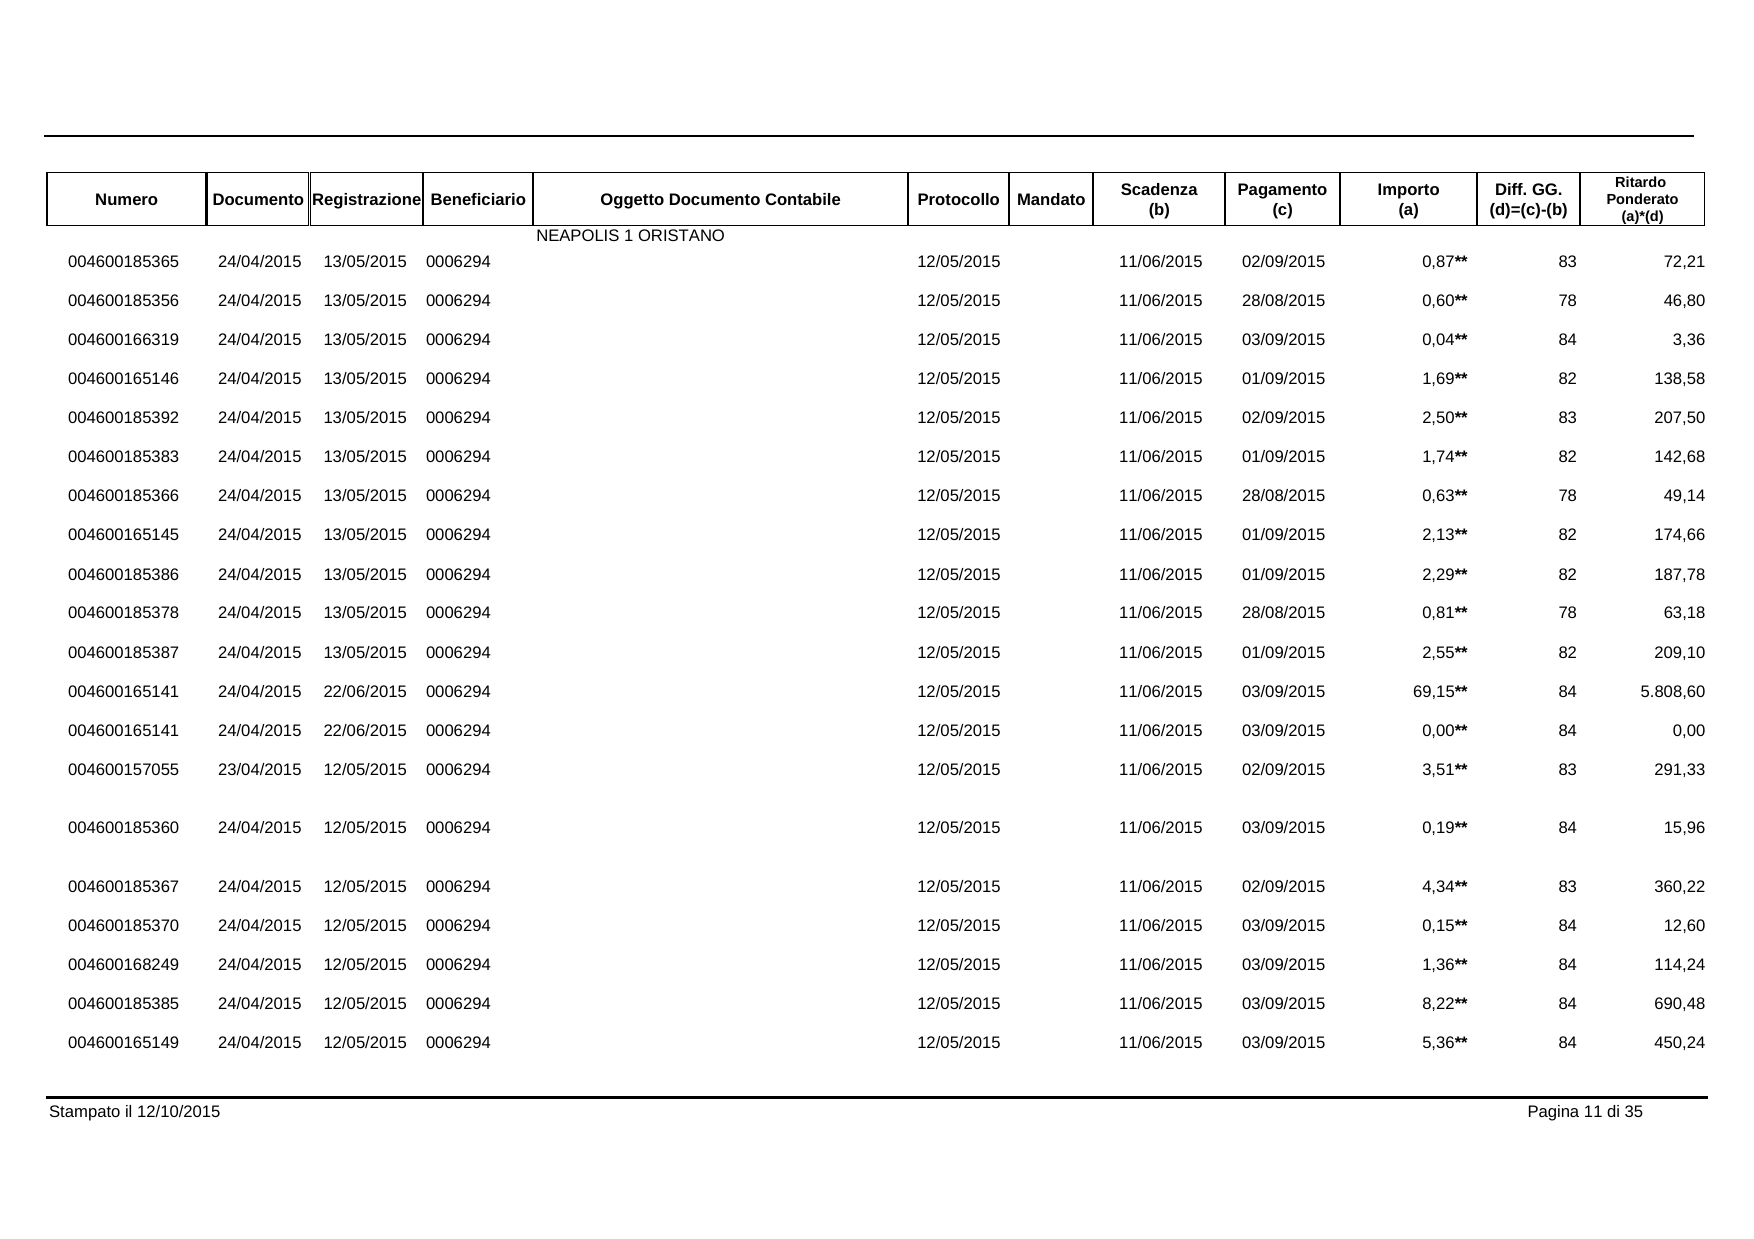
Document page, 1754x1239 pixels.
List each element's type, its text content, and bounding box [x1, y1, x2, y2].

table_cell 11/06/2015 [1099, 447, 1222, 469]
table_cell [0, 226, 44, 249]
table_cell 12/05/2015 [908, 564, 1009, 587]
table_cell [1643, 587, 1694, 600]
table_cell [1345, 353, 1454, 366]
table_cell [1582, 665, 1643, 678]
table_cell 24/04/2015 [209, 330, 309, 352]
table_cell [1698, 587, 1705, 600]
table_cell [179, 818, 206, 841]
table_cell [381, 665, 414, 678]
table_cell [0, 564, 44, 587]
table_cell 82 [1483, 369, 1577, 391]
table_cell 83 [1483, 760, 1577, 782]
table_cell [911, 226, 1009, 249]
table_cell [179, 525, 206, 548]
table_cell 004600185370 [49, 916, 179, 938]
table_cell [890, 955, 908, 977]
table_cell [179, 509, 206, 522]
table_cell 004600168249 [49, 955, 179, 977]
table_cell [49, 704, 138, 717]
table_cell [381, 977, 414, 991]
table_cell [310, 704, 316, 717]
table_cell [1075, 391, 1093, 405]
table_cell [1073, 330, 1096, 352]
table_cell [1698, 470, 1705, 483]
table_cell [1708, 643, 1753, 665]
table_cell [209, 313, 309, 327]
table_cell [1643, 226, 1694, 249]
table_cell [1708, 626, 1753, 639]
table_cell [310, 252, 316, 274]
table_cell [1075, 704, 1093, 717]
table_cell [1708, 391, 1753, 405]
table_cell [1252, 587, 1340, 600]
table_cell 13/05/2015 [316, 408, 414, 431]
table_cell [873, 369, 890, 391]
table_cell [1228, 226, 1252, 249]
table_cell [49, 138, 138, 172]
table_cell 03/09/2015 [1228, 721, 1340, 743]
table_cell [1099, 353, 1222, 366]
table_cell [0, 743, 44, 757]
table_cell [1345, 626, 1454, 639]
table_cell [1075, 548, 1093, 561]
table_cell [1708, 274, 1753, 288]
table_cell 11/06/2015 [1099, 603, 1222, 626]
table_cell [1643, 841, 1694, 874]
table_cell [179, 877, 206, 899]
table_cell [179, 369, 206, 391]
table_cell [209, 548, 309, 561]
table_cell [310, 603, 316, 626]
table_cell 0,04 [1342, 330, 1454, 352]
table_cell [1708, 51, 1753, 90]
table_cell 78 [1483, 291, 1577, 313]
table_cell [536, 916, 873, 938]
table_cell [209, 391, 309, 405]
table_cell [1483, 938, 1577, 952]
table_cell [1012, 291, 1072, 313]
table_cell [319, 274, 381, 288]
table_cell [1099, 548, 1222, 561]
table_cell [381, 626, 414, 639]
table_cell 0006294 [426, 681, 531, 704]
table_cell [381, 587, 414, 600]
table_cell [414, 603, 423, 626]
table_cell 0,15 [1342, 916, 1454, 938]
table_cell [890, 877, 908, 899]
table_cell 0006294 [426, 408, 531, 431]
table_cell [414, 841, 423, 874]
table_cell [1012, 721, 1072, 743]
table_cell 84 [1483, 721, 1577, 743]
table_cell [1345, 509, 1454, 522]
table_cell [873, 509, 890, 522]
table_cell [1455, 470, 1477, 483]
table_cell [1643, 626, 1694, 639]
table_cell [536, 938, 873, 952]
table_cell [1345, 938, 1454, 952]
table_cell [873, 916, 890, 938]
table_cell [911, 626, 1009, 639]
table_cell [1698, 841, 1705, 874]
table_cell [1708, 955, 1753, 977]
table_cell [0, 274, 44, 288]
table_cell [1073, 564, 1096, 587]
table_cell 138,58 [1582, 369, 1705, 391]
table_cell [1708, 899, 1753, 913]
table_cell [1455, 743, 1477, 757]
table_cell [1643, 548, 1694, 561]
table_cell [0, 704, 44, 717]
table_cell [310, 587, 316, 600]
table_cell [1483, 841, 1577, 874]
table_cell 11/06/2015 [1099, 760, 1222, 782]
table_cell [873, 274, 890, 288]
table_cell [1483, 665, 1577, 678]
table_cell 13/05/2015 [316, 564, 414, 587]
table_cell [1012, 760, 1072, 782]
table_cell [1455, 431, 1477, 444]
table_cell [179, 899, 206, 913]
table_cell [319, 899, 381, 913]
table_cell [890, 138, 908, 172]
table_cell [1252, 626, 1340, 639]
table_cell [1099, 431, 1222, 444]
table_cell 174,66 [1582, 525, 1705, 548]
table_cell Diff. GG. (d)=(c)-(b) [1478, 173, 1579, 225]
table_cell [381, 391, 414, 405]
table_cell [911, 353, 1009, 366]
table_cell ** [1455, 447, 1479, 469]
table_cell [179, 353, 206, 366]
table_cell [1708, 721, 1753, 743]
table_cell 13/05/2015 [316, 291, 414, 313]
table_cell [890, 916, 908, 938]
table_cell [1228, 353, 1252, 366]
table_cell [1075, 431, 1093, 444]
table_cell [873, 955, 890, 977]
table_cell [310, 447, 316, 469]
table_cell [1252, 274, 1340, 288]
table_cell [1483, 704, 1577, 717]
table_cell [536, 704, 873, 717]
table_cell [414, 818, 423, 841]
table_cell [49, 548, 138, 561]
table_header [1099, 0, 1222, 49]
table_cell [1708, 172, 1753, 226]
table_cell ** [1455, 643, 1479, 665]
table_cell [1228, 391, 1252, 405]
table_cell 03/09/2015 [1228, 330, 1340, 352]
table_cell 84 [1483, 955, 1577, 977]
table_cell [1075, 938, 1093, 952]
table_cell [536, 369, 873, 391]
table_cell [381, 470, 414, 483]
table_cell 11/06/2015 [1099, 643, 1222, 665]
table_cell [1012, 252, 1072, 274]
table_cell [1643, 138, 1694, 172]
table_cell [179, 486, 206, 509]
table_cell [49, 391, 138, 405]
table_header [536, 0, 873, 49]
table_cell [1698, 313, 1705, 327]
table_cell [1643, 313, 1694, 327]
table_cell [1099, 938, 1222, 952]
table_cell 187,78 [1582, 564, 1705, 587]
table_cell [0, 721, 44, 743]
table_cell [319, 782, 381, 815]
table_cell [310, 760, 316, 782]
table_cell [1643, 938, 1694, 952]
table_cell [536, 447, 873, 469]
table_cell [536, 721, 873, 743]
table_cell [1345, 391, 1454, 405]
table_cell ** [1455, 721, 1479, 743]
table_cell 12/05/2015 [316, 760, 414, 782]
table_cell 0,19 [1342, 818, 1454, 841]
table_cell [146, 938, 179, 952]
table_cell [1252, 226, 1340, 249]
table_cell [536, 665, 873, 678]
table_cell 28/08/2015 [1228, 603, 1340, 626]
table_cell [1708, 369, 1753, 391]
table_cell [873, 408, 890, 431]
table_cell 13/05/2015 [316, 603, 414, 626]
table_cell [1012, 877, 1072, 899]
table_cell [890, 587, 908, 600]
table_cell [536, 548, 873, 561]
table_cell 24/04/2015 [209, 818, 309, 841]
table_cell [1582, 313, 1643, 327]
table_cell [0, 330, 44, 352]
table_cell [536, 643, 873, 665]
table_cell [310, 681, 316, 704]
table_cell 12,60 [1582, 916, 1705, 938]
table_cell [1073, 643, 1096, 665]
table_cell [873, 841, 890, 874]
table_cell [1075, 743, 1093, 757]
table_cell [319, 665, 381, 678]
table_cell [179, 138, 206, 172]
table_cell [381, 938, 414, 952]
table_cell 24/04/2015 [209, 955, 309, 977]
table_cell [1708, 353, 1753, 366]
table_cell [1582, 626, 1643, 639]
table_cell 004600185367 [49, 877, 179, 899]
table_cell [1455, 665, 1477, 678]
table_cell [49, 313, 138, 327]
table_cell 78 [1483, 603, 1577, 626]
table_cell [536, 330, 873, 352]
table_cell [1582, 226, 1643, 249]
table_cell [1228, 665, 1252, 678]
table_cell [426, 938, 531, 952]
table_header [1698, 0, 1705, 49]
table_cell [209, 138, 309, 172]
table_cell 0006294 [426, 760, 531, 782]
table_cell [179, 938, 206, 952]
table_cell [426, 509, 531, 522]
table_cell 15,96 [1582, 818, 1705, 841]
table_cell 24/04/2015 [209, 916, 309, 938]
table_cell 207,50 [1582, 408, 1705, 431]
table_cell [179, 548, 206, 561]
table_cell [1345, 665, 1454, 678]
table_cell ** [1455, 330, 1479, 352]
table_cell 12/05/2015 [908, 447, 1009, 469]
table_cell [49, 470, 138, 483]
table_cell [536, 782, 873, 815]
table_cell [1252, 548, 1340, 561]
table_cell [1455, 587, 1477, 600]
table_cell [1075, 138, 1093, 172]
table_cell [1012, 369, 1072, 391]
table_cell 0006294 [426, 486, 531, 509]
table_cell [381, 138, 414, 172]
table_cell Importo (a) [1341, 173, 1476, 225]
table_cell 24/04/2015 [209, 447, 309, 469]
table_cell 004600185392 [49, 408, 179, 431]
table_header [1483, 0, 1577, 49]
table_cell [1228, 782, 1252, 815]
table_cell Mandato [1010, 173, 1092, 225]
table_cell [414, 252, 423, 274]
table_cell [414, 525, 423, 548]
table_cell [890, 899, 908, 913]
table_cell [1698, 138, 1705, 172]
table_cell [1228, 938, 1252, 952]
table_cell NEAPOLIS 1 ORISTANO [536, 226, 911, 249]
table_cell [1708, 841, 1753, 874]
table_cell [426, 841, 531, 874]
table_cell 0006294 [426, 291, 531, 313]
table_cell [890, 938, 908, 952]
table_cell [0, 447, 44, 469]
table_cell [1582, 743, 1643, 757]
table_cell [319, 470, 381, 483]
table_cell [1582, 431, 1643, 444]
table_cell [179, 955, 206, 977]
table_cell [414, 408, 423, 431]
table_cell [1073, 603, 1096, 626]
table_cell 24/04/2015 [209, 369, 309, 391]
table_cell [1708, 252, 1753, 274]
table_cell [209, 977, 309, 991]
table_cell [1075, 587, 1093, 600]
table_cell 24/04/2015 [209, 603, 309, 626]
table_cell 02/09/2015 [1228, 252, 1340, 274]
table_cell 24/04/2015 [209, 252, 309, 274]
table_cell [0, 431, 44, 444]
table_cell [1345, 226, 1454, 249]
table_header [890, 0, 908, 49]
table_cell [1483, 587, 1577, 600]
table_cell [536, 564, 873, 587]
table_cell [310, 818, 316, 841]
table_cell 02/09/2015 [1228, 877, 1340, 899]
table_cell ** [1455, 564, 1479, 587]
table_cell [426, 782, 531, 815]
table_cell 28/08/2015 [1228, 291, 1340, 313]
table_cell 0006294 [426, 916, 531, 938]
table_cell [1345, 548, 1454, 561]
table_cell [1012, 486, 1072, 509]
table_cell 12/05/2015 [908, 877, 1009, 899]
table_cell [310, 899, 316, 913]
table_cell [414, 369, 423, 391]
table_cell [911, 899, 1009, 913]
table_cell [890, 408, 908, 431]
table_cell [426, 391, 531, 405]
table_cell [1012, 313, 1072, 327]
table_cell [1708, 330, 1753, 352]
table_cell [890, 447, 908, 469]
table_cell [310, 291, 316, 313]
table_cell [49, 509, 138, 522]
table_cell 12/05/2015 [908, 681, 1009, 704]
table_cell 11/06/2015 [1099, 486, 1222, 509]
table_cell [873, 330, 890, 352]
table_cell [1252, 431, 1340, 444]
table_cell [49, 665, 138, 678]
table_cell [1455, 704, 1477, 717]
table_cell [1012, 899, 1072, 913]
table_cell [209, 743, 309, 757]
table_cell [890, 548, 908, 561]
table_cell 24/04/2015 [209, 564, 309, 587]
table_cell [310, 274, 316, 288]
table_cell [536, 587, 873, 600]
table_cell [179, 704, 206, 717]
table_cell [426, 704, 531, 717]
table_cell [1252, 509, 1340, 522]
table_cell [179, 681, 206, 704]
table_cell [1099, 138, 1222, 172]
table_cell [179, 291, 206, 313]
table_cell [179, 470, 206, 483]
table_cell [873, 391, 890, 405]
table_cell [310, 841, 316, 874]
table_cell [1099, 626, 1222, 639]
table_cell 12/05/2015 [908, 721, 1009, 743]
table_cell [1345, 841, 1454, 874]
table_cell [1708, 938, 1753, 952]
table_cell [873, 877, 890, 899]
table_cell [179, 408, 206, 431]
table_cell [1582, 587, 1643, 600]
table_cell [1643, 899, 1694, 913]
table_cell 11/06/2015 [1099, 916, 1222, 938]
table_cell [873, 938, 890, 952]
table_cell [179, 226, 206, 249]
table_cell [319, 841, 381, 874]
table_cell [1708, 743, 1753, 757]
table_cell [0, 291, 44, 313]
table_cell [1252, 665, 1340, 678]
table_cell [310, 330, 316, 352]
table_cell [209, 509, 309, 522]
table_cell 12/05/2015 [908, 955, 1009, 977]
table_cell [1228, 841, 1252, 874]
table_cell [536, 955, 873, 977]
table_cell [536, 877, 873, 899]
table_cell 63,18 [1582, 603, 1705, 626]
table_cell Beneficiario [424, 173, 532, 225]
table_cell [1345, 782, 1454, 815]
table_cell 004600157055 [49, 760, 179, 782]
table_cell [1228, 626, 1252, 639]
table_cell Numero [48, 173, 205, 225]
table_cell [1582, 899, 1643, 913]
table_cell [1012, 665, 1072, 678]
table_cell [1582, 841, 1643, 874]
table_cell [1582, 353, 1643, 366]
table_cell [146, 470, 179, 483]
table_cell [536, 743, 873, 757]
table_cell [1483, 391, 1577, 405]
table_cell [873, 899, 890, 913]
table_cell [1698, 509, 1705, 522]
table_cell 004600185383 [49, 447, 179, 469]
table_cell 12/05/2015 [908, 603, 1009, 626]
table_cell [1099, 391, 1222, 405]
table_cell [0, 977, 44, 991]
table_cell 004600165141 [49, 681, 179, 704]
table_cell [1012, 643, 1072, 665]
table_cell 004600165146 [49, 369, 179, 391]
table_cell [1708, 877, 1753, 899]
table_cell Oggetto Documento Contabile [534, 173, 907, 225]
table_cell [536, 818, 873, 841]
table_header [426, 0, 531, 49]
table_cell 22/06/2015 [316, 681, 414, 704]
table_cell [310, 353, 316, 366]
table_cell [414, 564, 423, 587]
table_cell ** [1455, 369, 1479, 391]
table_cell [1073, 408, 1096, 431]
table_cell [319, 977, 381, 991]
table_cell [209, 841, 309, 874]
table_cell [1698, 226, 1705, 249]
table_cell [1698, 626, 1705, 639]
table_cell [0, 899, 44, 913]
table_cell 12/05/2015 [908, 369, 1009, 391]
table_cell [414, 274, 423, 288]
table_cell 23/04/2015 [209, 760, 309, 782]
table_cell [1708, 548, 1753, 561]
table_cell 0006294 [426, 447, 531, 469]
table_cell [1075, 470, 1093, 483]
table_cell 12/05/2015 [908, 643, 1009, 665]
table_cell [310, 313, 316, 327]
table_cell [890, 665, 908, 678]
table_cell 114,24 [1582, 955, 1705, 977]
table_cell 0006294 [426, 564, 531, 587]
table_header [1345, 0, 1454, 49]
table_cell [1345, 274, 1454, 288]
table_cell [1073, 486, 1096, 509]
table_cell [1455, 899, 1477, 913]
table_cell [1073, 760, 1096, 782]
table_cell [1228, 431, 1252, 444]
table_cell 82 [1483, 525, 1577, 548]
table_cell [1698, 96, 1705, 126]
table_cell [49, 782, 138, 815]
table_cell [310, 564, 316, 587]
table_cell [146, 391, 179, 405]
table_cell ** [1455, 486, 1479, 509]
table_cell [1455, 391, 1477, 405]
table_cell [146, 587, 179, 600]
table_cell 0,81 [1342, 603, 1454, 626]
table_cell 1,69 [1342, 369, 1454, 391]
table_cell [1012, 841, 1072, 874]
table_cell [1483, 743, 1577, 757]
table_cell [1228, 899, 1252, 913]
table_cell [1582, 138, 1643, 172]
table_cell [1012, 431, 1072, 444]
table_cell [1698, 391, 1705, 405]
table_cell 2,50 [1342, 408, 1454, 431]
table_cell [49, 938, 138, 952]
table_cell [146, 665, 179, 678]
table_cell [146, 226, 179, 249]
table_cell [1099, 841, 1222, 874]
table_cell [414, 313, 423, 327]
table_cell [209, 665, 309, 678]
table_cell [1483, 509, 1577, 522]
table_header [179, 0, 206, 49]
table_cell [1012, 955, 1072, 977]
table_cell [426, 226, 531, 249]
table_cell [1073, 252, 1096, 274]
table_cell [890, 704, 908, 717]
table_cell [319, 704, 381, 717]
table_cell [414, 916, 423, 938]
table_cell [426, 274, 531, 288]
table_cell [890, 643, 908, 665]
table_cell 1,74 [1342, 447, 1454, 469]
table_cell 24/04/2015 [209, 408, 309, 431]
table_cell [1099, 313, 1222, 327]
table_header [209, 0, 309, 49]
table_cell [310, 525, 316, 548]
table_cell [381, 353, 414, 366]
table_cell [1708, 226, 1753, 249]
table_cell [179, 252, 206, 274]
table_cell Registrazione [311, 173, 422, 225]
table_cell [319, 509, 381, 522]
table_cell [1252, 841, 1340, 874]
table_cell [414, 353, 423, 366]
table_cell [890, 291, 908, 313]
table_cell 11/06/2015 [1099, 955, 1222, 977]
table_cell [890, 626, 908, 639]
table_cell 01/09/2015 [1228, 643, 1340, 665]
table_cell [873, 626, 890, 639]
table_cell 360,22 [1582, 877, 1705, 899]
table_cell [1708, 408, 1753, 431]
table_cell 84 [1483, 330, 1577, 352]
table_cell 13/05/2015 [316, 330, 414, 352]
table_cell [179, 760, 206, 782]
table_cell [319, 548, 381, 561]
table_cell 13/05/2015 [316, 447, 414, 469]
table_cell [146, 138, 179, 172]
table_cell [873, 704, 890, 717]
table_cell [1483, 431, 1577, 444]
table_cell [414, 626, 423, 639]
table_cell [209, 431, 309, 444]
table_cell [1698, 899, 1705, 913]
table_cell [179, 977, 206, 991]
table_cell [536, 760, 873, 782]
table_cell [890, 486, 908, 509]
table_cell [49, 626, 138, 639]
table_cell 004600185378 [49, 603, 179, 626]
table_cell [1252, 782, 1340, 815]
table_cell 24/04/2015 [209, 721, 309, 743]
table_header [1455, 0, 1477, 49]
table_cell [414, 665, 423, 678]
table_cell [1582, 782, 1643, 815]
table_cell 82 [1483, 643, 1577, 665]
table_cell 12/05/2015 [316, 955, 414, 977]
table_cell [890, 977, 908, 991]
table_cell [414, 226, 423, 249]
table_cell [873, 486, 890, 509]
table_cell [1012, 470, 1072, 483]
table_cell [0, 587, 44, 600]
table_cell [1643, 743, 1694, 757]
table_cell 0006294 [426, 330, 531, 352]
table_cell [1455, 226, 1477, 249]
table_cell [0, 782, 44, 815]
table_cell [146, 782, 179, 815]
table_cell [536, 353, 873, 366]
table_cell [381, 226, 414, 249]
table_cell [414, 509, 423, 522]
table_cell [1455, 353, 1477, 366]
table_cell [911, 704, 1009, 717]
table_cell [0, 470, 44, 483]
table_header [1228, 0, 1252, 49]
table_cell [1708, 291, 1753, 313]
table_cell [890, 743, 908, 757]
table_cell [179, 665, 206, 678]
table_cell 12/05/2015 [908, 760, 1009, 782]
table_cell 11/06/2015 [1099, 721, 1222, 743]
table_header [1075, 0, 1093, 49]
table_cell [536, 977, 873, 991]
table_cell [873, 138, 890, 172]
table_cell [49, 50, 138, 133]
table_cell 209,10 [1582, 643, 1705, 665]
table_cell [179, 916, 206, 938]
table_cell 03/09/2015 [1228, 681, 1340, 704]
table_cell [1099, 509, 1222, 522]
table_cell [414, 391, 423, 405]
table_cell [1582, 548, 1643, 561]
table_cell 5.808,60 [1582, 681, 1705, 704]
table_cell [1073, 818, 1096, 841]
table_cell [911, 938, 1009, 952]
table_cell ** [1455, 955, 1479, 977]
table_cell [414, 681, 423, 704]
table_cell [1345, 704, 1454, 717]
table_cell 11/06/2015 [1099, 330, 1222, 352]
table_cell 004600185387 [49, 643, 179, 665]
table_cell [1099, 782, 1222, 815]
table_cell [1075, 353, 1093, 366]
table_cell [0, 509, 44, 522]
table_cell [0, 96, 44, 126]
table_cell [0, 877, 44, 899]
table_cell [1708, 818, 1753, 841]
table_cell 12/05/2015 [908, 291, 1009, 313]
table_cell [49, 274, 138, 288]
table_cell 004600185366 [49, 486, 179, 509]
table_cell Protocollo [909, 173, 1008, 225]
table_cell [0, 391, 44, 405]
table_cell 11/06/2015 [1099, 525, 1222, 548]
table_cell [536, 431, 873, 444]
table_cell [1708, 486, 1753, 509]
table_cell [0, 313, 44, 327]
table_cell [1012, 782, 1072, 815]
table_cell [536, 313, 873, 327]
table_cell 82 [1483, 447, 1577, 469]
table_cell 11/06/2015 [1099, 681, 1222, 704]
table_cell [209, 938, 309, 952]
table_cell [414, 877, 423, 899]
table_cell [209, 226, 309, 249]
table_cell [414, 470, 423, 483]
table_cell [1073, 877, 1096, 899]
table_cell 2,55 [1342, 643, 1454, 665]
table_cell [1252, 743, 1340, 757]
table_cell [1073, 916, 1096, 938]
table_cell 72,21 [1582, 252, 1705, 274]
table_cell ** [1455, 525, 1479, 548]
table_cell [426, 626, 531, 639]
table_cell 11/06/2015 [1099, 564, 1222, 587]
table_cell [1099, 226, 1222, 249]
table_cell [0, 643, 44, 665]
table_cell [414, 899, 423, 913]
table_cell [310, 470, 316, 483]
table_cell [1012, 626, 1072, 639]
table_cell [1252, 138, 1340, 172]
table_cell 0006294 [426, 955, 531, 977]
table_cell [873, 587, 890, 600]
table_cell [1252, 704, 1340, 717]
table_cell [1708, 313, 1753, 327]
table_cell [536, 899, 873, 913]
table_cell [209, 704, 309, 717]
table_cell [873, 818, 890, 841]
table_cell [381, 704, 414, 717]
table_cell [414, 955, 423, 977]
table_cell 83 [1483, 252, 1577, 274]
table_cell [1582, 509, 1643, 522]
table_cell [1252, 391, 1340, 405]
table_cell 03/09/2015 [1228, 818, 1340, 841]
table_cell [310, 877, 316, 899]
table_cell 12/05/2015 [316, 877, 414, 899]
table_cell [146, 353, 179, 366]
table_cell [536, 509, 873, 522]
table_header [1012, 0, 1072, 49]
table_cell [873, 291, 890, 313]
table_cell [1099, 274, 1222, 288]
table_cell [1698, 704, 1705, 717]
table_cell [1252, 470, 1340, 483]
table_cell [310, 548, 316, 561]
table_cell [890, 274, 908, 288]
table_cell 0006294 [426, 369, 531, 391]
table_cell [0, 353, 44, 366]
table_cell [310, 665, 316, 678]
table_header [310, 0, 316, 49]
table_cell [536, 525, 873, 548]
table_cell [414, 291, 423, 313]
table_cell 01/09/2015 [1228, 369, 1340, 391]
table_cell [179, 330, 206, 352]
table_cell [1582, 938, 1643, 952]
table_cell 13/05/2015 [316, 486, 414, 509]
table_cell [1345, 587, 1454, 600]
table_cell [1228, 138, 1252, 172]
table_cell [1228, 470, 1252, 483]
table_cell [381, 743, 414, 757]
table_cell [209, 899, 309, 913]
table_cell [890, 391, 908, 405]
table_cell 142,68 [1582, 447, 1705, 469]
table_cell [1483, 626, 1577, 639]
table_cell 291,33 [1582, 760, 1705, 782]
table_cell 01/09/2015 [1228, 525, 1340, 548]
table_cell [146, 626, 179, 639]
table_cell [536, 470, 873, 483]
table_cell [319, 138, 381, 172]
table_cell [0, 172, 44, 226]
table_cell [381, 431, 414, 444]
table_cell Documento [208, 173, 308, 225]
table_cell [890, 818, 908, 841]
table_cell [414, 447, 423, 469]
table_cell 11/06/2015 [1099, 877, 1222, 899]
table_cell [1483, 353, 1577, 366]
table_cell [536, 408, 873, 431]
table_cell [1698, 782, 1705, 815]
table_cell [310, 431, 316, 444]
table_cell [1099, 470, 1222, 483]
table_cell [890, 252, 908, 274]
table_cell [179, 564, 206, 587]
table_cell [310, 626, 316, 639]
table_cell [1698, 938, 1705, 952]
table_cell ** [1455, 760, 1479, 782]
table_cell 0,63 [1342, 486, 1454, 509]
table_cell [873, 564, 890, 587]
table_cell 78 [1483, 486, 1577, 509]
table_cell [1012, 938, 1072, 952]
table_header [1252, 0, 1340, 49]
table_cell [1228, 313, 1252, 327]
table_cell 0006294 [426, 721, 531, 743]
table_cell [890, 681, 908, 704]
table_cell [381, 782, 414, 815]
table_cell [1012, 138, 1072, 172]
table_cell [1708, 603, 1753, 626]
table_cell [381, 841, 414, 874]
table_cell [179, 743, 206, 757]
table_cell 24/04/2015 [209, 486, 309, 509]
table_cell [911, 431, 1009, 444]
table_cell [890, 313, 908, 327]
table_cell 004600166319 [49, 330, 179, 352]
table_cell [1228, 274, 1252, 288]
table_cell [146, 431, 179, 444]
table_header [414, 0, 423, 49]
table_cell 69,15 [1342, 681, 1454, 704]
table_cell [890, 369, 908, 391]
table_cell [319, 743, 381, 757]
table_cell [1012, 274, 1072, 288]
table_cell [873, 470, 890, 483]
table_cell [1228, 587, 1252, 600]
table_cell [179, 587, 206, 600]
table_cell [49, 226, 138, 249]
table_cell [179, 431, 206, 444]
table_cell [49, 977, 138, 991]
table_cell 3,51 [1342, 760, 1454, 782]
table_cell [536, 138, 873, 172]
table_cell [873, 643, 890, 665]
table_cell [310, 408, 316, 431]
table_cell 12/05/2015 [908, 818, 1009, 841]
table_cell [890, 841, 908, 874]
table_cell [536, 274, 873, 288]
table_cell 12/05/2015 [908, 252, 1009, 274]
table_cell 11/06/2015 [1099, 252, 1222, 274]
table_cell [1012, 743, 1072, 757]
table_cell [179, 782, 206, 815]
table_cell 2,29 [1342, 564, 1454, 587]
table_cell 12/05/2015 [316, 916, 414, 938]
table_cell [1012, 408, 1072, 431]
table_cell [1345, 743, 1454, 757]
table_cell [179, 626, 206, 639]
table_cell [179, 274, 206, 288]
table_cell [414, 721, 423, 743]
table_cell [873, 665, 890, 678]
table_cell [1708, 704, 1753, 717]
table_cell 24/04/2015 [209, 643, 309, 665]
table_cell [1012, 353, 1072, 366]
table_cell [1643, 353, 1694, 366]
table_cell 004600165141 [49, 721, 179, 743]
table_cell [1455, 548, 1477, 561]
table_cell [1099, 899, 1222, 913]
table_cell [873, 353, 890, 366]
table_cell [209, 470, 309, 483]
table_cell ** [1455, 603, 1479, 626]
table_cell [310, 955, 316, 977]
table_cell [873, 721, 890, 743]
table_cell [1073, 681, 1096, 704]
table_cell 12/05/2015 [908, 525, 1009, 548]
table_cell [319, 431, 381, 444]
table_cell [179, 643, 206, 665]
table_cell [1345, 899, 1454, 913]
table_cell [1252, 899, 1340, 913]
table_cell [426, 313, 531, 327]
table_cell [1073, 721, 1096, 743]
table_header [0, 0, 44, 49]
table_cell [1708, 470, 1753, 483]
table_cell [414, 587, 423, 600]
table_cell [1252, 353, 1340, 366]
table_cell [0, 525, 44, 548]
table_cell [1012, 704, 1072, 717]
table_cell [536, 841, 873, 874]
table_cell [1708, 782, 1753, 815]
table_cell [319, 353, 381, 366]
table_cell [0, 681, 44, 704]
table_cell [873, 603, 890, 626]
table_cell [0, 51, 44, 90]
table_cell 004600185360 [49, 818, 179, 841]
table_cell [890, 330, 908, 352]
table_cell Ritardo Ponderato (a)*(d) [1581, 173, 1704, 225]
table_cell [873, 313, 890, 327]
table_cell [1708, 447, 1753, 469]
table_cell [1483, 548, 1577, 561]
table_cell [310, 938, 316, 952]
table_cell [1075, 977, 1093, 991]
table_header [49, 0, 138, 49]
table_cell [146, 743, 179, 757]
table_cell [1012, 603, 1072, 626]
table_cell [1345, 470, 1454, 483]
table_cell [414, 431, 423, 444]
table_cell [209, 626, 309, 639]
table_cell 004600185356 [49, 291, 179, 313]
table_header [911, 0, 1009, 49]
table_cell [1582, 470, 1643, 483]
table_cell [0, 938, 44, 952]
table_cell 0,87 [1342, 252, 1454, 274]
table_cell 24/04/2015 [209, 877, 309, 899]
table_cell 0,00 [1582, 721, 1705, 743]
table_cell [1643, 431, 1694, 444]
table_cell [414, 760, 423, 782]
table_cell [426, 353, 531, 366]
table_cell [1582, 274, 1643, 288]
table_cell [1698, 548, 1705, 561]
table_cell [49, 899, 138, 913]
table_cell [0, 818, 44, 841]
table_cell [873, 431, 890, 444]
table_cell [1073, 369, 1096, 391]
table_cell [1012, 391, 1072, 405]
table_cell [49, 587, 138, 600]
table_cell [310, 226, 316, 249]
table_cell [0, 126, 44, 133]
table_cell 0006294 [426, 877, 531, 899]
table_cell [209, 587, 309, 600]
table_cell [146, 841, 179, 874]
table_cell [414, 977, 423, 991]
table_cell [1643, 782, 1694, 815]
table_cell [1708, 431, 1753, 444]
table_cell [911, 977, 1009, 991]
table_cell [1012, 330, 1072, 352]
table_cell [1012, 587, 1072, 600]
table_cell [1708, 96, 1753, 126]
table_cell [0, 626, 44, 639]
table_cell [414, 548, 423, 561]
table_cell [536, 681, 873, 704]
table_cell [536, 391, 873, 405]
table_cell [310, 391, 316, 405]
table_header [1708, 0, 1753, 49]
table_cell [536, 291, 873, 313]
table_cell [0, 760, 44, 782]
table_cell [890, 721, 908, 743]
table_cell [426, 587, 531, 600]
table_cell ** [1455, 681, 1479, 704]
table_cell 0006294 [426, 643, 531, 665]
table_cell 13/05/2015 [316, 525, 414, 548]
table_cell [873, 743, 890, 757]
table_cell [1483, 226, 1577, 249]
table_cell 12/05/2015 [908, 916, 1009, 938]
table_cell [1099, 977, 1222, 991]
table_cell 24/04/2015 [209, 681, 309, 704]
table_cell [1012, 818, 1072, 841]
table_cell [890, 564, 908, 587]
table_cell [49, 353, 138, 366]
table_cell 11/06/2015 [1099, 818, 1222, 841]
table_cell [1708, 665, 1753, 678]
table_cell [146, 509, 179, 522]
table_cell ** [1455, 252, 1479, 274]
table_cell [873, 252, 890, 274]
table_cell [1708, 587, 1753, 600]
table_cell 004600185365 [49, 252, 179, 274]
table_cell [911, 138, 1009, 172]
table_cell 004600185386 [49, 564, 179, 587]
table_cell [1708, 509, 1753, 522]
table_cell [890, 470, 908, 483]
table_cell [319, 391, 381, 405]
table_cell [536, 626, 873, 639]
table_cell [1483, 782, 1577, 815]
table_cell ** [1455, 916, 1479, 938]
table_cell [1698, 431, 1705, 444]
table_cell [1643, 665, 1694, 678]
table_cell [381, 274, 414, 288]
table_cell 03/09/2015 [1228, 916, 1340, 938]
table_cell [381, 548, 414, 561]
table_cell [414, 138, 423, 172]
table_cell [310, 721, 316, 743]
table_cell [890, 603, 908, 626]
table_cell [1643, 704, 1694, 717]
table_cell 13/05/2015 [316, 643, 414, 665]
table_cell [911, 391, 1009, 405]
table_cell [209, 782, 309, 815]
table_cell [911, 587, 1009, 600]
table_cell [1099, 743, 1222, 757]
table_cell [911, 548, 1009, 561]
table_cell [209, 274, 309, 288]
table_cell [414, 330, 423, 352]
table_cell [1252, 938, 1340, 952]
table_cell [1073, 447, 1096, 469]
table_header [381, 0, 414, 49]
table_cell [426, 548, 531, 561]
table_cell 13/05/2015 [316, 252, 414, 274]
table_cell [1099, 704, 1222, 717]
table_cell [1582, 391, 1643, 405]
table_cell ** [1455, 291, 1479, 313]
table_cell [49, 743, 138, 757]
table_cell [890, 431, 908, 444]
table_cell [146, 274, 179, 288]
table_cell 84 [1483, 818, 1577, 841]
table_cell 84 [1483, 916, 1577, 938]
table_cell [1698, 274, 1705, 288]
table_cell [1012, 525, 1072, 548]
table_cell 0006294 [426, 525, 531, 548]
table_header [319, 0, 381, 49]
table_cell [890, 782, 908, 815]
table_cell [414, 486, 423, 509]
table_cell [0, 408, 44, 431]
table_cell [1012, 509, 1072, 522]
table_cell [1582, 704, 1643, 717]
table_cell [1228, 743, 1252, 757]
table_cell [1345, 431, 1454, 444]
table_cell [911, 782, 1009, 815]
table_cell [911, 313, 1009, 327]
table_cell [890, 760, 908, 782]
table_cell [1483, 138, 1577, 172]
table_cell [1643, 274, 1694, 288]
table_cell [426, 431, 531, 444]
table_cell [0, 916, 44, 938]
table_cell ** [1455, 877, 1479, 899]
table_cell [1345, 313, 1454, 327]
table_cell [0, 665, 44, 678]
table_cell [310, 509, 316, 522]
table_cell 4,34 [1342, 877, 1454, 899]
table_cell [873, 525, 890, 548]
table_cell [179, 313, 206, 327]
table_cell [310, 977, 316, 991]
table_cell [319, 626, 381, 639]
table_cell [1483, 313, 1577, 327]
table_cell Pagamento (c) [1226, 173, 1339, 225]
table_cell [414, 704, 423, 717]
table_cell [1708, 916, 1753, 938]
table_cell [310, 138, 316, 172]
table_cell [873, 782, 890, 815]
table_cell 0006294 [426, 818, 531, 841]
table_cell [1099, 665, 1222, 678]
table_cell [536, 252, 873, 274]
table_cell [146, 704, 179, 717]
table_cell [1228, 548, 1252, 561]
table_cell [1455, 841, 1477, 874]
table_cell [426, 665, 531, 678]
table_cell [49, 431, 138, 444]
table_cell [179, 603, 206, 626]
table_cell [1012, 226, 1072, 249]
table_cell 46,80 [1582, 291, 1705, 313]
table_header [1643, 0, 1694, 49]
table_cell 01/09/2015 [1228, 447, 1340, 469]
table_cell [1012, 564, 1072, 587]
table_cell 83 [1483, 877, 1577, 899]
table_cell [1075, 782, 1093, 815]
table_cell [911, 274, 1009, 288]
table_cell [1643, 391, 1694, 405]
table_cell [426, 743, 531, 757]
table_cell [1708, 760, 1753, 782]
table_cell [1252, 313, 1340, 327]
table_header [1582, 0, 1643, 49]
table_cell [414, 643, 423, 665]
table_cell [310, 916, 316, 938]
table_cell 0,00 [1342, 721, 1454, 743]
table_cell [0, 252, 44, 274]
table_cell [911, 665, 1009, 678]
table_cell [873, 977, 890, 991]
table_cell [49, 841, 138, 874]
table_cell 0,60 [1342, 291, 1454, 313]
table_cell [1075, 313, 1093, 327]
table_cell [426, 138, 531, 172]
table_cell [1708, 681, 1753, 704]
table_cell [0, 369, 44, 391]
table_cell [319, 313, 381, 327]
table_cell ** [1455, 818, 1479, 841]
table_cell [146, 977, 179, 991]
table_cell [1345, 138, 1454, 172]
table_cell 12/05/2015 [908, 408, 1009, 431]
table_cell [1075, 509, 1093, 522]
table_cell [911, 470, 1009, 483]
table_cell [1698, 743, 1705, 757]
table_cell [1075, 226, 1093, 249]
table_cell [414, 782, 423, 815]
table_cell 49,14 [1582, 486, 1705, 509]
table_cell 004600165145 [49, 525, 179, 548]
table_cell [1708, 564, 1753, 587]
table_cell [911, 743, 1009, 757]
table_cell [0, 486, 44, 509]
table_cell [890, 525, 908, 548]
table_cell 11/06/2015 [1099, 408, 1222, 431]
table_cell [310, 369, 316, 391]
table_cell [0, 955, 44, 977]
table_cell [1643, 470, 1694, 483]
table_cell [0, 603, 44, 626]
table_cell [310, 486, 316, 509]
table_cell [1073, 291, 1096, 313]
table_cell [381, 509, 414, 522]
table_cell [1075, 274, 1093, 288]
table_cell [1455, 509, 1477, 522]
table_cell [179, 721, 206, 743]
table_cell [1455, 313, 1477, 327]
table_cell [536, 486, 873, 509]
table_cell [0, 548, 44, 561]
table_cell 24/04/2015 [209, 525, 309, 548]
table_cell [890, 353, 908, 366]
table_cell [1708, 126, 1753, 133]
table_cell 11/06/2015 [1099, 369, 1222, 391]
table_cell [310, 782, 316, 815]
table_cell [1698, 51, 1705, 90]
table_cell [873, 760, 890, 782]
table_cell [146, 548, 179, 561]
table_cell [1698, 126, 1705, 133]
table_cell 13/05/2015 [316, 369, 414, 391]
table_cell ** [1455, 408, 1479, 431]
table_cell 22/06/2015 [316, 721, 414, 743]
table_cell [414, 743, 423, 757]
table_cell 01/09/2015 [1228, 564, 1340, 587]
table_cell [1455, 938, 1477, 952]
table_cell [1698, 353, 1705, 366]
table_cell [146, 899, 179, 913]
table_cell 0006294 [426, 252, 531, 274]
table_cell [1012, 977, 1072, 991]
table_cell [310, 643, 316, 665]
table_cell 11/06/2015 [1099, 291, 1222, 313]
table_cell [1012, 548, 1072, 561]
table_cell [1483, 470, 1577, 483]
table_cell [1483, 899, 1577, 913]
table_cell 0006294 [426, 603, 531, 626]
table_cell 02/09/2015 [1228, 760, 1340, 782]
table_cell [911, 841, 1009, 874]
table_cell [319, 587, 381, 600]
table_cell [1483, 274, 1577, 288]
table_cell [1708, 138, 1753, 172]
table_cell 2,13 [1342, 525, 1454, 548]
table_cell [873, 548, 890, 561]
table_cell 84 [1483, 681, 1577, 704]
table_cell [1643, 509, 1694, 522]
table_cell 02/09/2015 [1228, 408, 1340, 431]
table_cell [1455, 138, 1477, 172]
table_cell 82 [1483, 564, 1577, 587]
table_cell [890, 509, 908, 522]
table_cell [873, 447, 890, 469]
table_cell [179, 447, 206, 469]
table_cell 1,36 [1342, 955, 1454, 977]
table_cell [0, 841, 44, 874]
table_cell 24/04/2015 [209, 291, 309, 313]
table_cell [319, 938, 381, 952]
table_cell 28/08/2015 [1228, 486, 1340, 509]
table_cell [1073, 955, 1096, 977]
table_cell [426, 899, 531, 913]
table_cell [141, 50, 1698, 133]
table_cell [310, 743, 316, 757]
table_cell [1075, 626, 1093, 639]
table_cell [1012, 916, 1072, 938]
table_cell [426, 977, 531, 991]
table_cell [179, 841, 206, 874]
table_cell 12/05/2015 [908, 486, 1009, 509]
table_cell [179, 391, 206, 405]
table_cell [414, 938, 423, 952]
table_cell [1075, 899, 1093, 913]
table_cell [1708, 525, 1753, 548]
table_cell [1099, 587, 1222, 600]
table_cell [1455, 274, 1477, 288]
table_cell [381, 313, 414, 327]
table_cell [1228, 704, 1252, 717]
table_cell [536, 603, 873, 626]
table_cell [1012, 681, 1072, 704]
table_cell 12/05/2015 [316, 818, 414, 841]
table_header [146, 0, 179, 49]
table_cell [1075, 665, 1093, 678]
table_cell [381, 899, 414, 913]
table_cell [1012, 447, 1072, 469]
table_cell [209, 353, 309, 366]
table_cell [1698, 665, 1705, 678]
table_cell [1228, 509, 1252, 522]
table_cell [1073, 525, 1096, 548]
table_cell 12/05/2015 [908, 330, 1009, 352]
table_cell [1075, 841, 1093, 874]
table_cell 3,36 [1582, 330, 1705, 352]
table_header [873, 0, 890, 49]
table_cell [0, 138, 44, 172]
table_cell 83 [1483, 408, 1577, 431]
table_cell [911, 509, 1009, 522]
table_cell 03/09/2015 [1228, 955, 1340, 977]
table_cell [1455, 626, 1477, 639]
table_cell Scadenza (b) [1094, 173, 1224, 225]
table_cell [873, 681, 890, 704]
table_cell [319, 226, 381, 249]
table_cell [1455, 782, 1477, 815]
table_cell [146, 313, 179, 327]
table_cell [426, 470, 531, 483]
